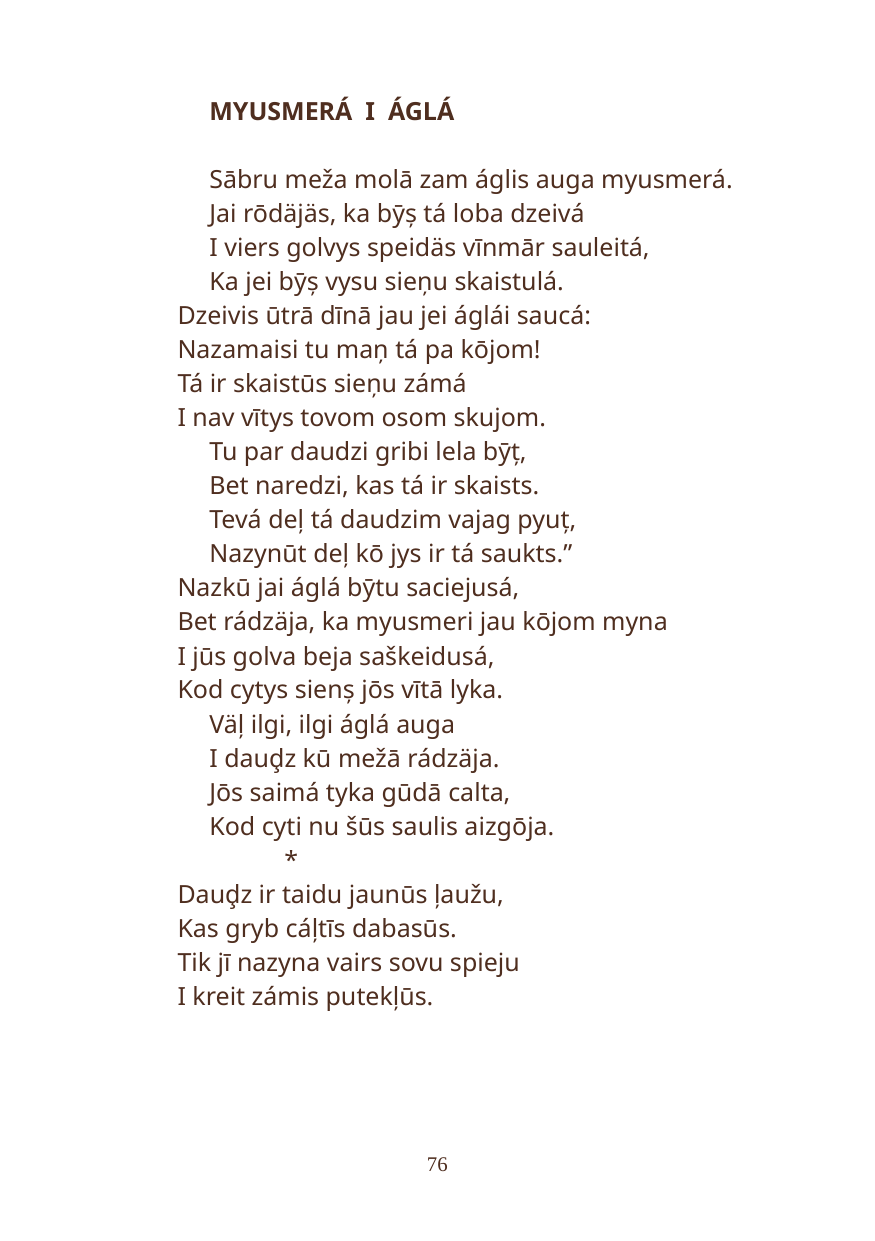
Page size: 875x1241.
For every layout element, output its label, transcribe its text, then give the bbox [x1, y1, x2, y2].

text Ka jei bȳș vysu sieņu skaistulá. [177, 263, 815, 297]
text Kas gryb cáļtīs dabasūs. [177, 911, 815, 945]
text * [177, 842, 815, 877]
text Sābru meža molā zam áglis auga myusmerá. [177, 161, 815, 195]
text Tu par daudzi gribi lela bȳț, [177, 434, 815, 468]
text MYUSMERÁ I ÁGLÁ [177, 93, 815, 127]
text Nazynūt deļ kō jys ir tá saukts.” [177, 536, 815, 570]
text Bet rádzäja, ka myusmeri jau kōjom myna [177, 604, 815, 638]
text I nav vītys tovom osom skujom. [177, 400, 815, 434]
text Bet naredzi, kas tá ir skaists. [177, 468, 815, 502]
text I kreit zámis putekļūs. [177, 979, 815, 1013]
text Dauḑz ir taidu jaunūs ļaužu, [177, 877, 815, 911]
text Jai rōdäjäs, ka bȳș tá loba dzeivá [177, 195, 815, 229]
text I jūs golva beja saškeidusá, [177, 638, 815, 672]
text I viers golvys speidäs vīnmār sauleitá, [177, 229, 815, 263]
text Tá ir skaistūs sieņu zámá [177, 366, 815, 400]
text Nazamaisi tu maņ tá pa kōjom! [177, 332, 815, 366]
text Kod cytys sienș jōs vītā lyka. [177, 672, 815, 706]
text Dzeivis ūtrā dīnā jau jei áglái saucá: [177, 297, 815, 332]
text Tevá deļ tá daudzim vajag pyuț, [177, 502, 815, 536]
text Kod cyti nu šūs saulis aizgōja. [177, 808, 815, 842]
text Tik jī nazyna vairs sovu spieju [177, 945, 815, 979]
text Jōs saimá tyka gūdā calta, [177, 774, 815, 808]
text Väļ ilgi, ilgi áglá auga [177, 706, 815, 740]
text Nazkū jai áglá bȳtu saciejusá, [177, 570, 815, 604]
text I dauḑz kū mežā rádzäja. [177, 740, 815, 774]
